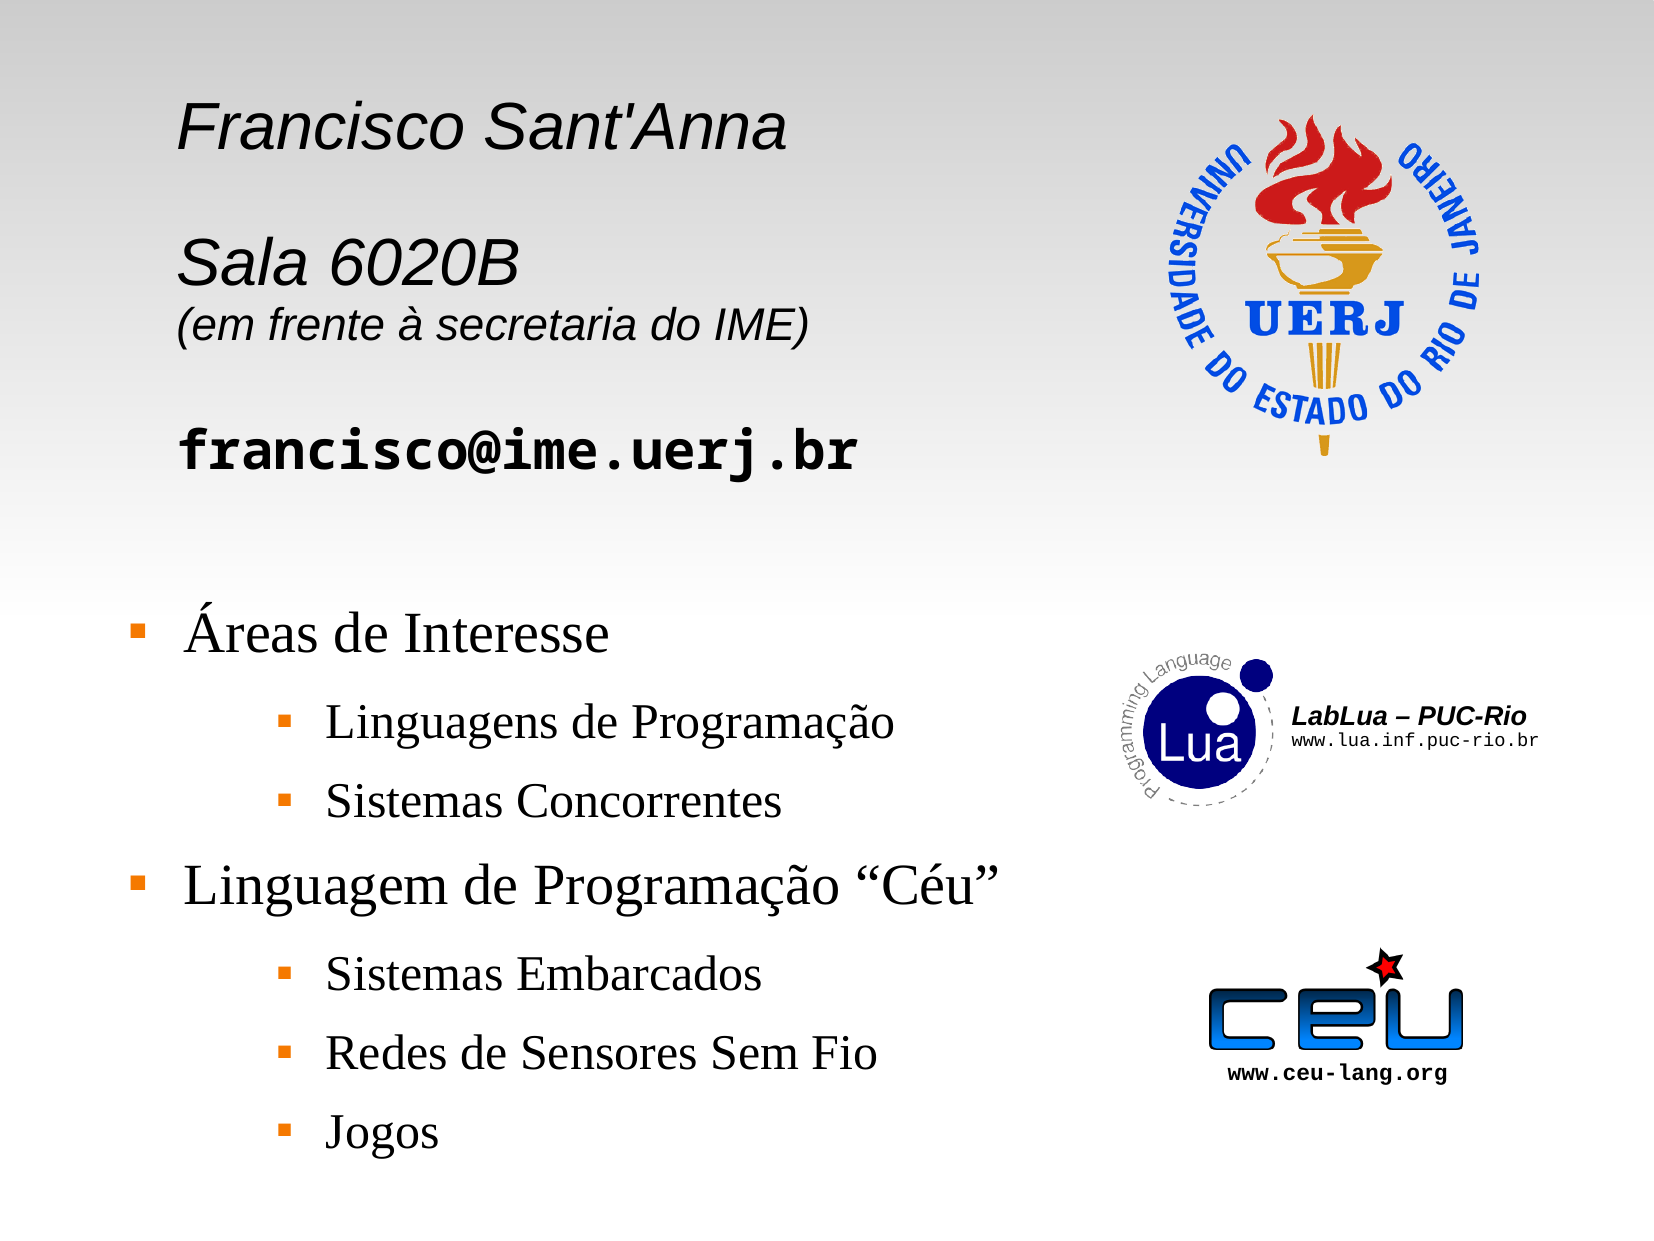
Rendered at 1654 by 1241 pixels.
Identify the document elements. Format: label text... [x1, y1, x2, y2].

list Áreas de Interesse Linguagens de Programação Sistemas Concorrentes Linguagem de Programação “Céu” Sistemas Embarcados Redes de Sensores Sem Fio Jogos [42, 600, 1497, 1198]
text_box www.ceu-lang.org [1206, 1054, 1469, 1098]
picture [1209, 947, 1463, 1050]
picture [1168, 114, 1479, 456]
text_box Francisco Sant'Anna Sala 6020B (em frente à secretaria do IME) francisco@ime.uerj.br [161, 81, 962, 480]
text_box LabLua – PUC-Rio www.lua.inf.puc-rio.br [1497, 693, 1556, 760]
